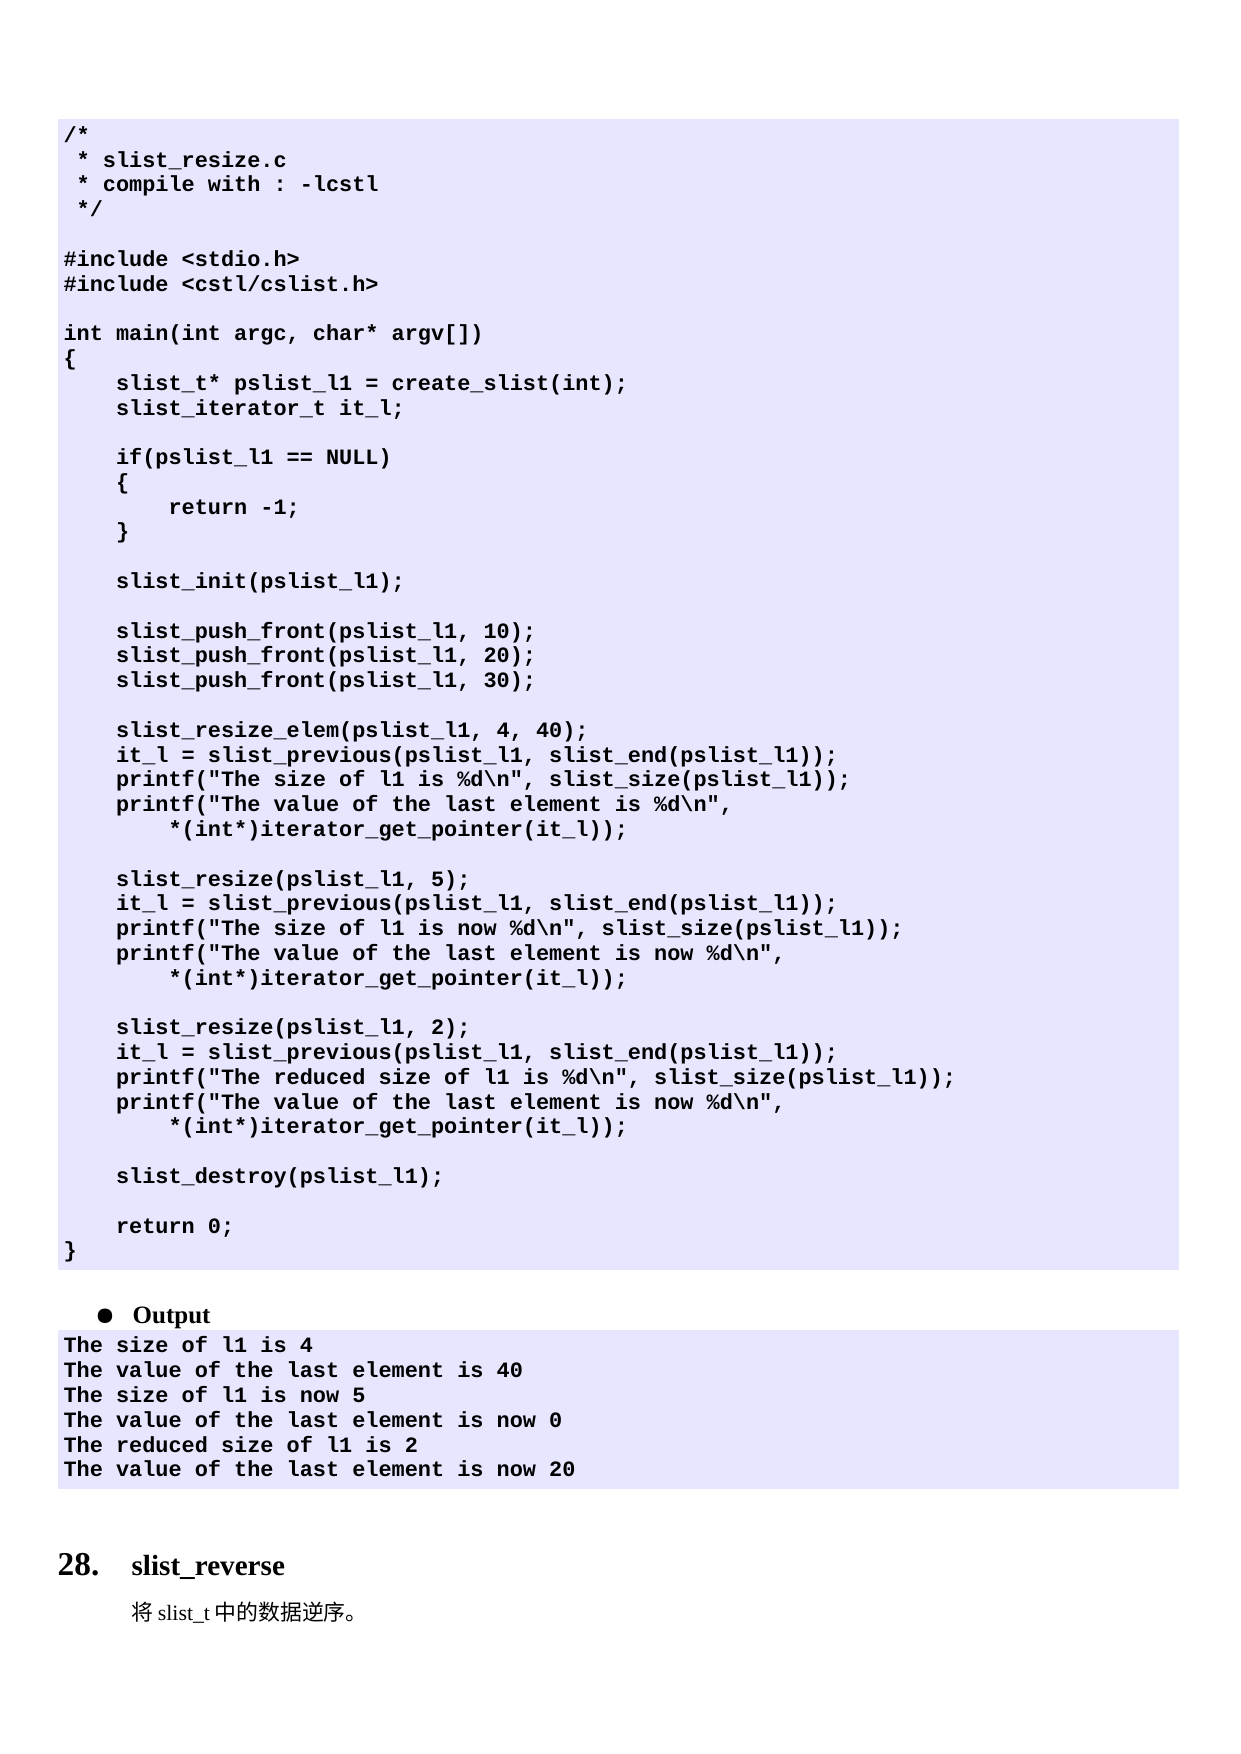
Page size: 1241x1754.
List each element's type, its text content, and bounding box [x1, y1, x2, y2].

subtitle slist_reverse [57, 1544, 1179, 1582]
table_header The size of l1 is 4 The value of the last element is 40 The size of l1 is now 5 The value of the last element is now 0 The reduced size of l1 is 2 The value of the last element is now 20 [58, 1330, 1179, 1489]
table_header /* * slist_resize.c * compile with : -lcstl */ #include <stdio.h> #include <cstl/cslist.h> int main(int argc, char* argv[]) { slist_t* pslist_l1 = create_slist(int); slist_iterator_t it_l; if(pslist_l1 == NULL) { return -1; } slist_init(pslist_l1); slist_push_front(pslist_l1, 10); slist_push_front(pslist_l1, 20); slist_push_front(pslist_l1, 30); slist_resize_elem(pslist_l1, 4, 40); it_l = slist_previous(pslist_l1, slist_end(pslist_l1)); printf("The size of l1 is %d\n", slist_size(pslist_l1)); printf("The value of the last element is %d\n", *(int*)iterator_get_pointer(it_l)); slist_resize(pslist_l1, 5); it_l = slist_previous(pslist_l1, slist_end(pslist_l1)); printf("The size of l1 is now %d\n", slist_size(pslist_l1)); printf("The value of the last element is now %d\n", *(int*)iterator_get_pointer(it_l)); slist_resize(pslist_l1, 2); it_l = slist_previous(pslist_l1, slist_end(pslist_l1)); printf("The reduced size of l1 is %d\n", slist_size(pslist_l1)); printf("The value of the last element is now %d\n", *(int*)iterator_get_pointer(it_l)); slist_destroy(pslist_l1); return 0; } [58, 119, 1179, 1270]
text 将slist_t中的数据逆序。 [57, 1595, 1179, 1627]
list Output [95, 1300, 1179, 1329]
